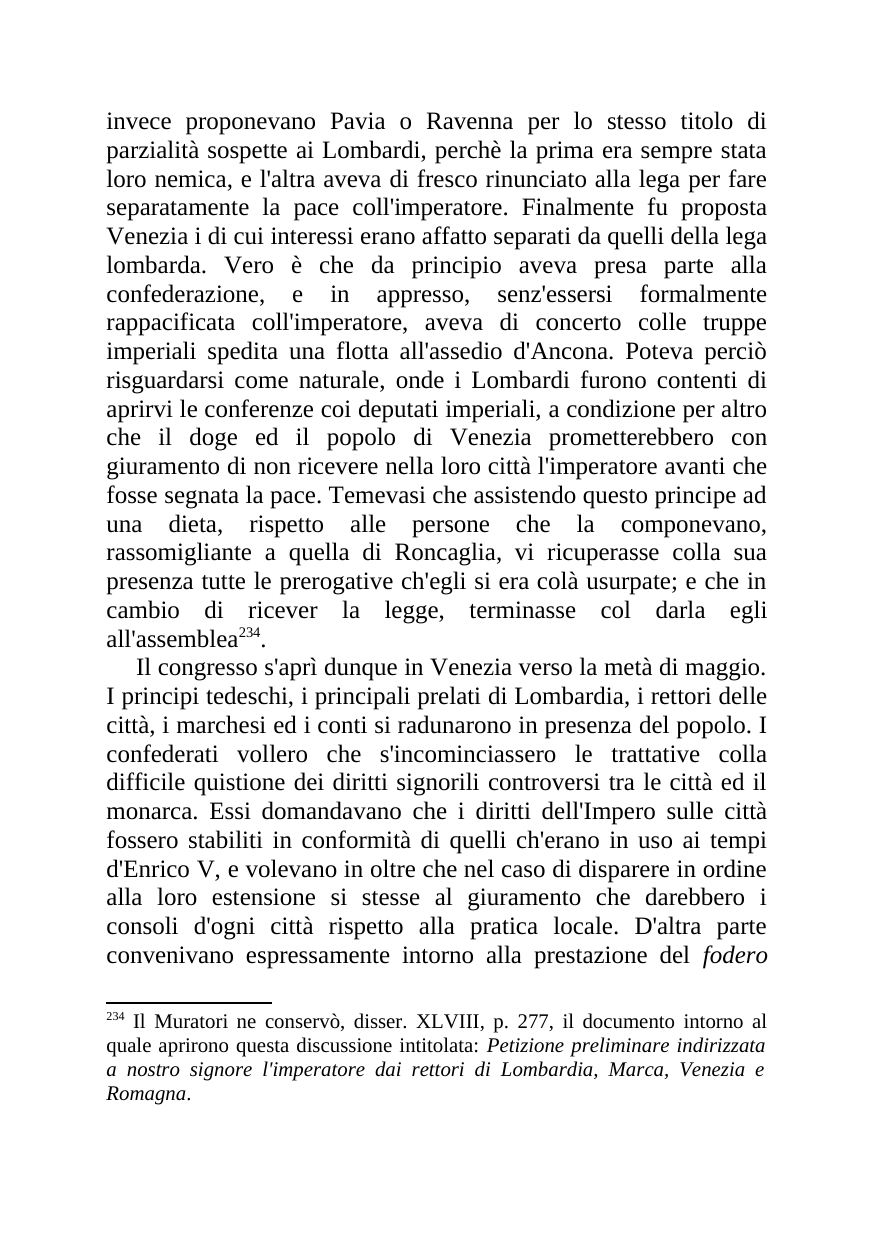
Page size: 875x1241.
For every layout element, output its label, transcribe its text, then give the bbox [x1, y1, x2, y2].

text invece proponevano Pavia o Ravenna per lo stesso titolo di parzialità sospette ai Lombardi, perchè la prima era sempre stata loro nemica, e l'altra aveva di fresco rinunciato alla lega per fare separatamente la pace coll'imperatore. Finalmente fu proposta Venezia i di cui interessi erano affatto separati da quelli della lega lombarda. Vero è che da principio aveva presa parte alla confederazione, e in appresso, senz'essersi formalmente rappacificata coll'imperatore, aveva di concerto colle truppe imperiali spedita una flotta all'assedio d'Ancona. Poteva perciò risguardarsi come naturale, onde i Lombardi furono contenti di aprirvi le conferenze coi deputati imperiali, a condizione per altro che il doge ed il popolo di Venezia prometterebbero con giuramento di non ricevere nella loro città l'imperatore avanti che fosse segnata la pace. Temevasi che assistendo questo principe ad una dieta, rispetto alle persone che la componevano, rassomigliante a quella di Roncaglia, vi ricuperasse colla sua presenza tutte le prerogative ch'egli si era colà usurpate; e che in cambio di ricever la legge, terminasse col darla egli all'assemblea. [106, 106, 768, 652]
text Il Muratori ne conservò, disser. XLVIII, p. 277, il documento intorno al quale aprirono questa discussione intitolata: Petizione preliminare indirizzata a nostro signore l'imperatore dai rettori di Lombardia, Marca, Venezia e Romagna. [106, 1009, 768, 1105]
text Il congresso s'aprì dunque in Venezia verso la metà di maggio. I principi tedeschi, i principali prelati di Lombardia, i rettori delle città, i marchesi ed i conti si radunarono in presenza del popolo. I confederati vollero che s'incominciassero le trattative colla difficile quistione dei diritti signorili controversi tra le città ed il monarca. Essi domandavano che i diritti dell'Impero sulle città fossero stabiliti in conformità di quelli ch'erano in uso ai tempi d'Enrico V, e volevano in oltre che nel caso di disparere in ordine alla loro estensione si stesse al giuramento che darebbero i consoli d'ogni città rispetto alla pratica locale. D'altra parte convenivano espressamente intorno alla prestazione del fodero [106, 652, 768, 969]
